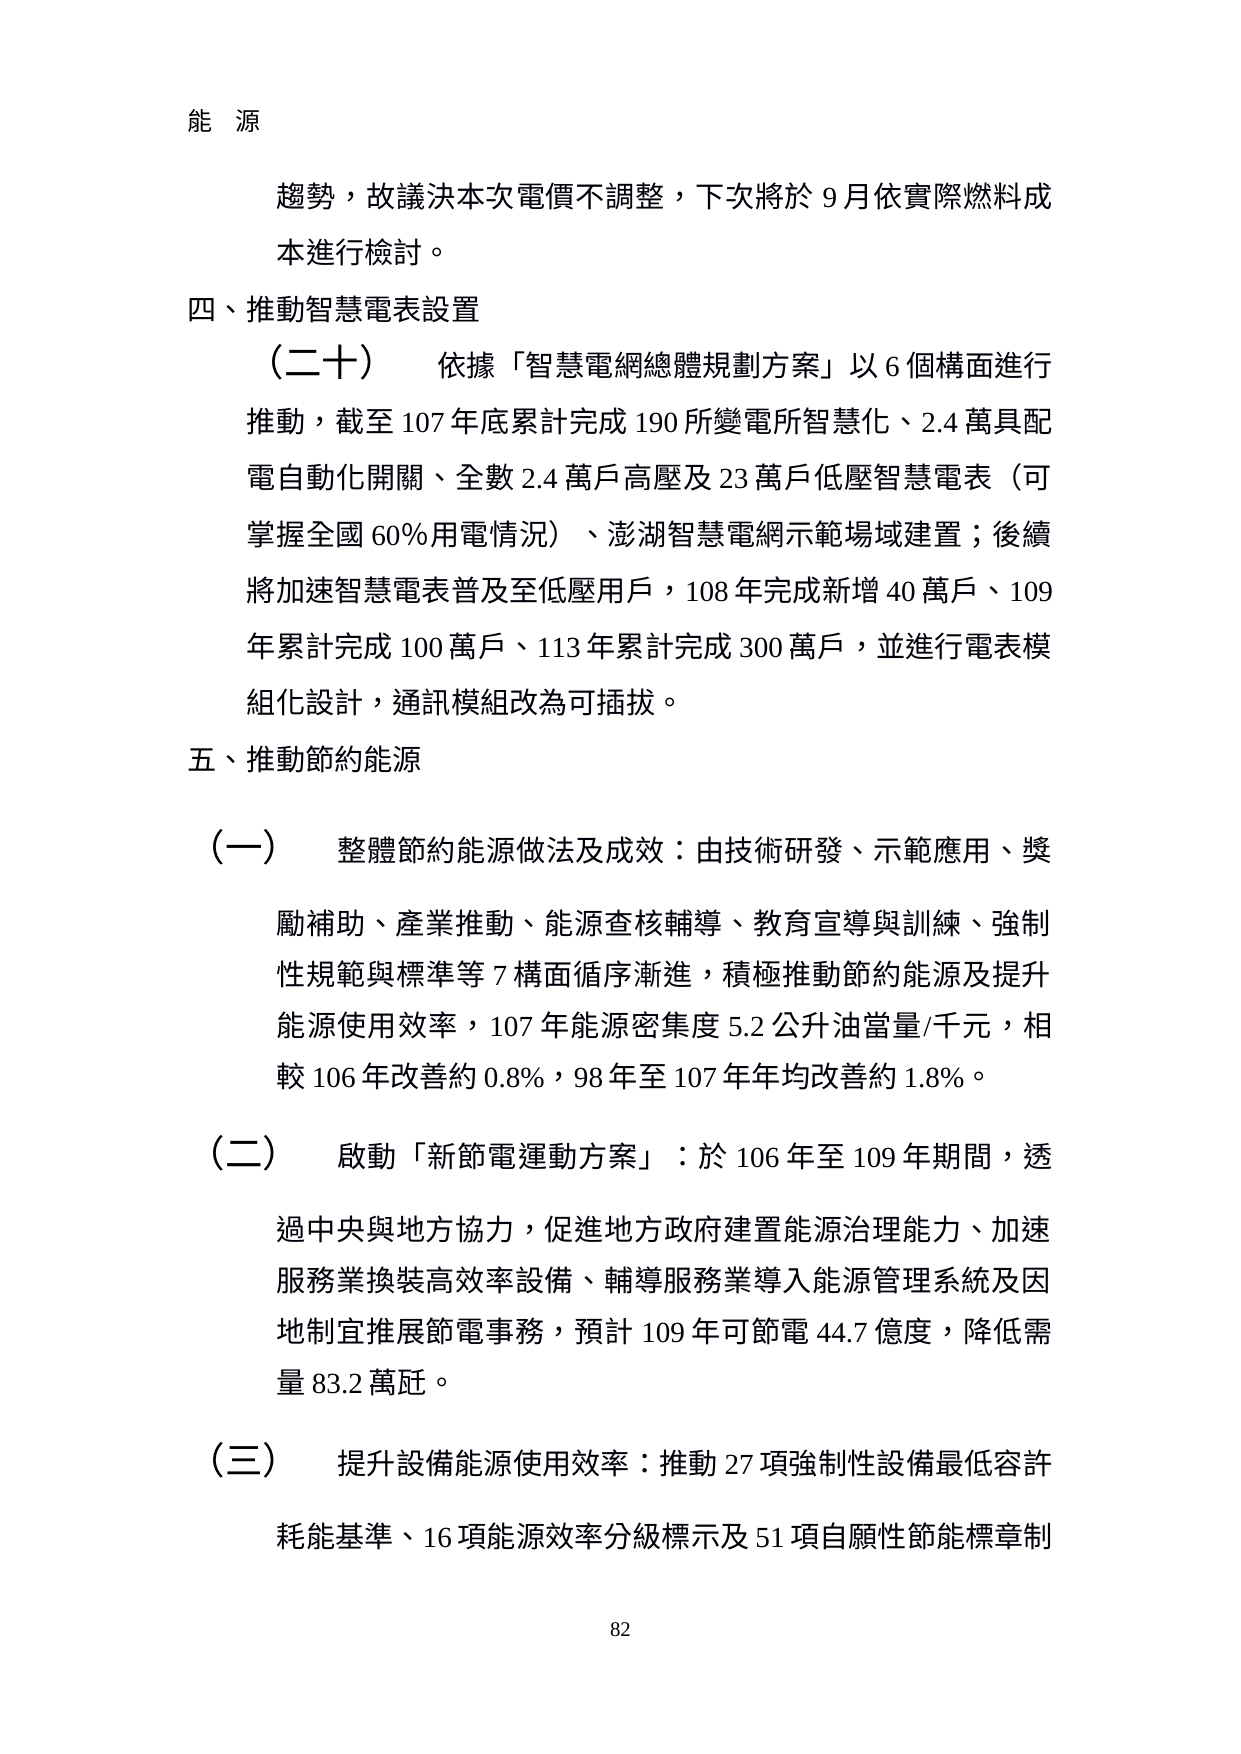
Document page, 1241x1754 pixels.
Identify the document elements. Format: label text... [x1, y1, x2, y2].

list 趨勢，故議決本次電價不調整，下次將於9月依實際燃料成本進行檢討。 [187, 162, 1053, 275]
list 提升設備能源使用效率：推動27項強制性設備最低容許耗能基準、16項能源效率分級標示及51項自願性節能標章制 [187, 1394, 1053, 1547]
list 推動節約能源 [187, 725, 1053, 781]
list 依據「智慧電網總體規劃方案」以6個構面進行推動，截至107年底累計完成190所變電所智慧化、2.4萬具配電自動化開關、全數2.4萬戶高壓及23萬戶低壓智慧電表（可掌握全國60％用電情況）、澎湖智慧電網示範場域建置；後續將加速智慧電表普及至低壓用戶，108年完成新增40萬戶、109年累計完成100萬戶、113年累計完成300萬戶，並進行電表模組化設計，通訊模組改為可插拔。 [247, 331, 1053, 725]
list 啟動「新節電運動方案」：於106年至109年期間，透過中央與地方協力，促進地方政府建置能源治理能力、加速服務業換裝高效率設備、輔導服務業導入能源管理系統及因地制宜推展節電事務，預計109年可節電44.7億度，降低需量83.2萬瓩。 [187, 1087, 1053, 1394]
list 推動智慧電表設置 [187, 275, 1053, 331]
list 整體節約能源做法及成效：由技術研發、示範應用、獎勵補助、產業推動、能源查核輔導、教育宣導與訓練、強制性規範與標準等7構面循序漸進，積極推動節約能源及提升能源使用效率，107年能源密集度5.2公升油當量/千元，相較106年改善約0.8%，98年至107年年均改善約1.8%。 [187, 781, 1053, 1087]
